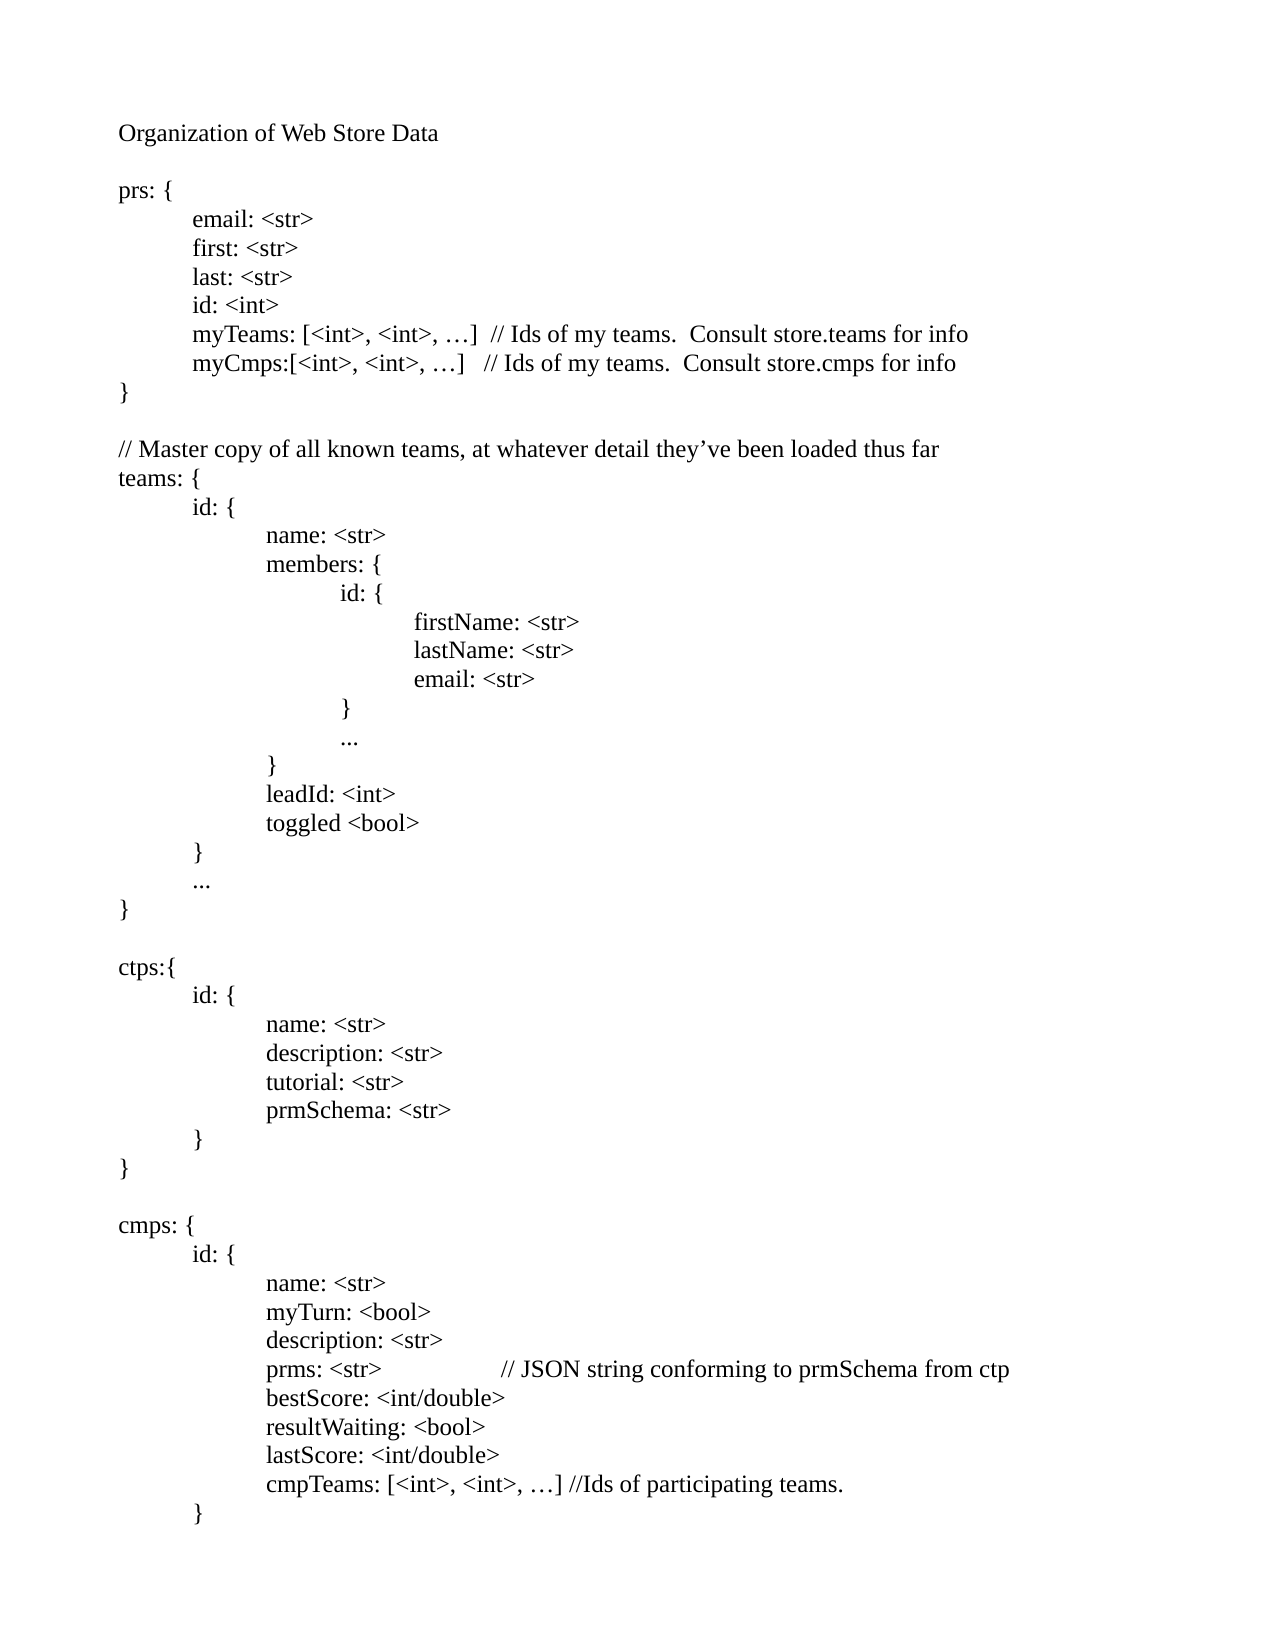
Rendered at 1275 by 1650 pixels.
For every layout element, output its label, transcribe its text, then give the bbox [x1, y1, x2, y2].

text description: <str> [118, 1326, 1157, 1354]
text ... [118, 866, 1157, 894]
text first: <str> [118, 233, 1157, 262]
text firstName: <str> [118, 607, 1157, 636]
text } [118, 751, 1157, 779]
text id: { [118, 578, 1157, 607]
text name: <str> [118, 1009, 1157, 1038]
text toggled <bool> [118, 808, 1157, 837]
text tutorial: <str> [118, 1067, 1157, 1096]
text } [118, 1498, 1157, 1527]
text name: <str> [118, 521, 1157, 549]
text last: <str> [118, 262, 1157, 291]
text } [118, 377, 1157, 406]
text } [118, 894, 1157, 923]
text id: <int> [118, 291, 1157, 319]
text ... [118, 722, 1157, 751]
text lastName: <str> [118, 636, 1157, 664]
text // Master copy of all known teams, at whatever detail they’ve been loaded thus far [118, 434, 1157, 463]
text myTeams: [<int>, <int>, …] // Ids of my teams. Consult store.teams for info [118, 319, 1157, 348]
text leadId: <int> [118, 779, 1157, 808]
text email: <str> [118, 664, 1157, 693]
text myCmps:[<int>, <int>, …] // Ids of my teams. Consult store.cmps for info [118, 348, 1157, 377]
text myTurn: <bool> [118, 1297, 1157, 1326]
text teams: { [118, 463, 1157, 492]
text email: <str> [118, 204, 1157, 233]
text Organization of Web Store Data [118, 118, 1157, 147]
text bestScore: <int/double> [118, 1383, 1157, 1412]
text prs: { [118, 176, 1157, 204]
text ctps:{ [118, 952, 1157, 981]
text description: <str> [118, 1038, 1157, 1067]
text id: { [118, 492, 1157, 521]
text } [118, 1153, 1157, 1182]
text prmSchema: <str> [118, 1096, 1157, 1124]
text name: <str> [118, 1268, 1157, 1297]
text cmpTeams: [<int>, <int>, …] //Ids of participating teams. [118, 1469, 1157, 1498]
text } [118, 1124, 1157, 1153]
text prms: <str> // JSON string conforming to prmSchema from ctp [118, 1354, 1157, 1383]
text cmps: { [118, 1211, 1157, 1239]
text } [118, 693, 1157, 722]
text resultWaiting: <bool> [118, 1412, 1157, 1441]
text members: { [118, 549, 1157, 578]
text id: { [118, 981, 1157, 1009]
text lastScore: <int/double> [118, 1441, 1157, 1469]
text } [118, 837, 1157, 866]
text id: { [118, 1239, 1157, 1268]
